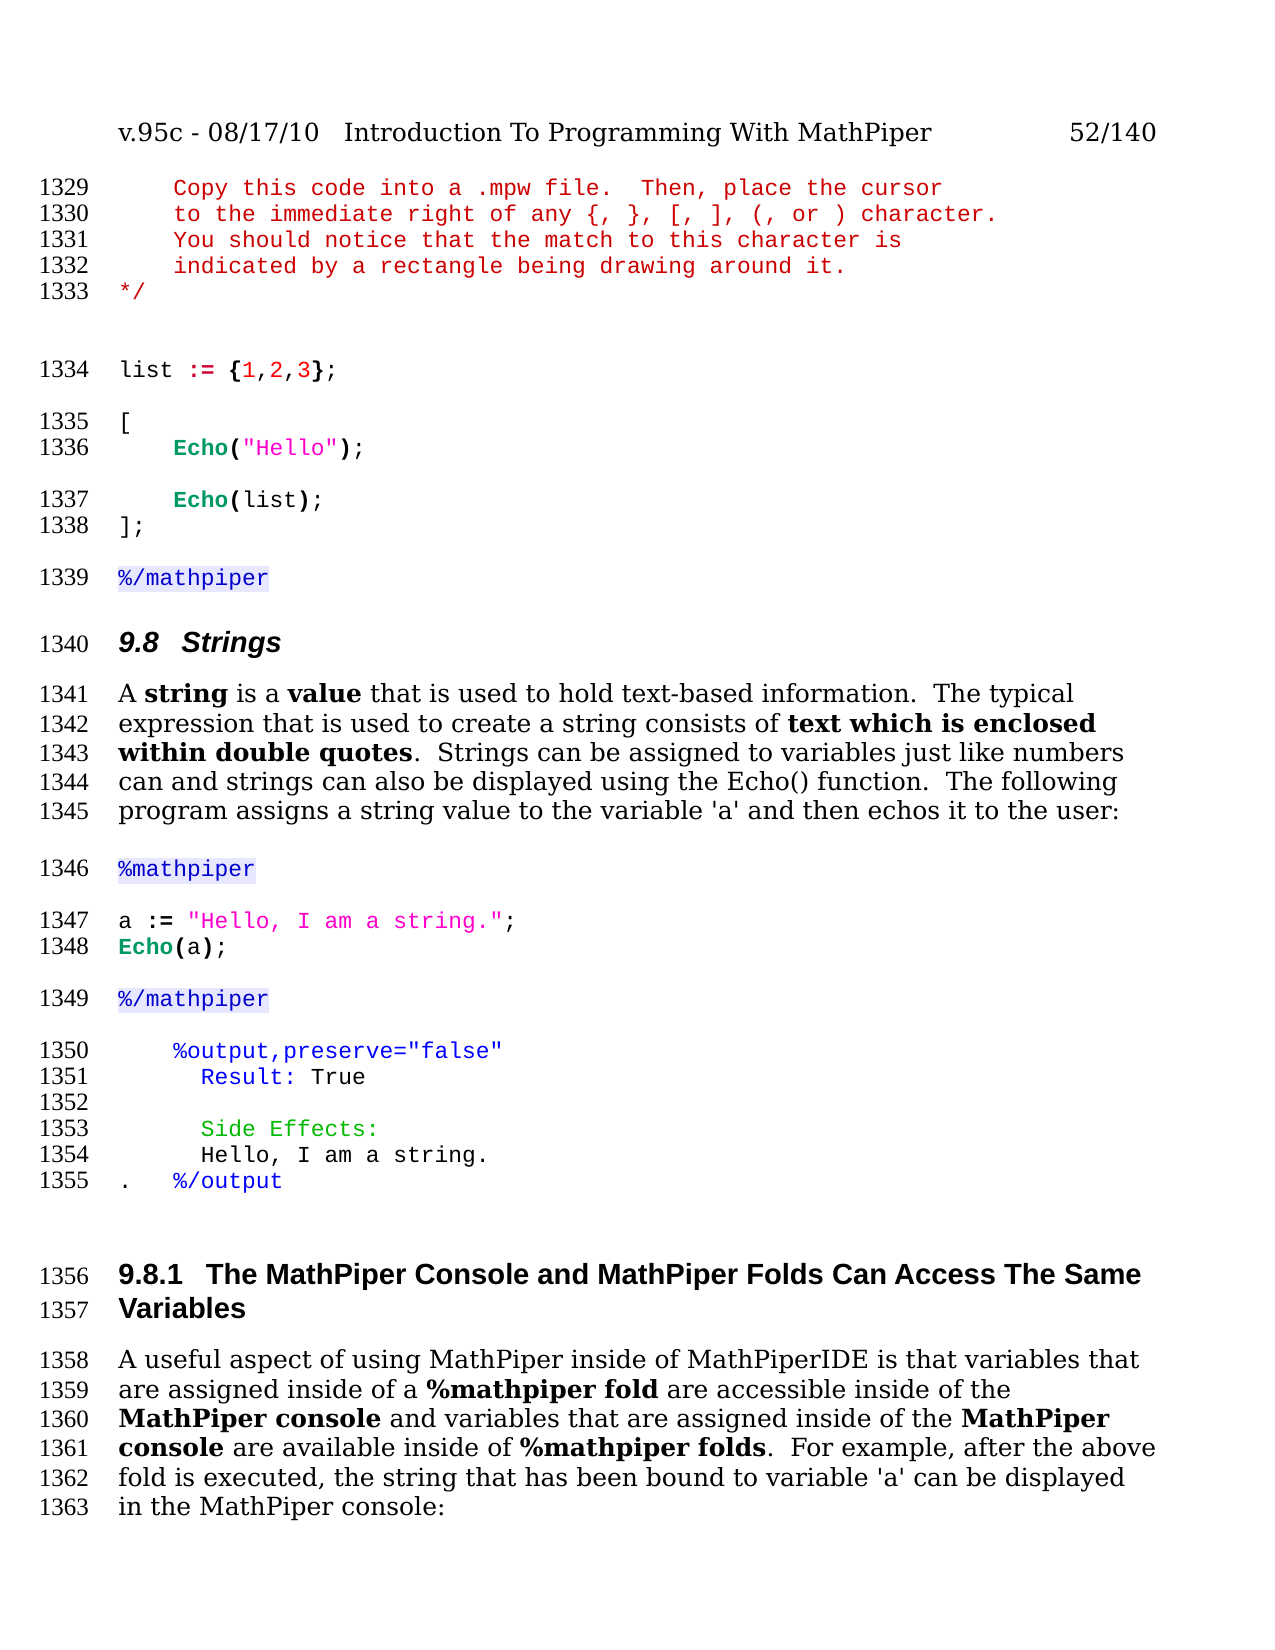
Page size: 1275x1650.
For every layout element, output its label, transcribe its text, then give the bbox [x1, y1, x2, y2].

text %/mathpiper [118, 987, 1157, 1013]
text Echo(a); [118, 936, 1157, 961]
text Echo(list); [118, 488, 1157, 514]
text list := {1,2,3}; [118, 358, 1157, 384]
text ]; [118, 514, 1157, 540]
text A string is a value that is used to hold text-based information. The typical expression that is used to create a string consists of text which is enclosed within double quotes. Strings can be assigned to variables just like numbers can and strings can also be displayed using the Echo() function. The following program assigns a string value to the variable 'a' and then echos it to the user: [118, 679, 1157, 826]
text a := "Hello, I am a string."; [118, 909, 1157, 936]
text %output,preserve="false" [118, 1039, 1157, 1065]
subtitle The MathPiper Console and MathPiper Folds Can Access The Same Variables [118, 1257, 1157, 1324]
text Copy this code into a .mpw file. Then, place the cursor [118, 177, 1157, 203]
text . %/output [118, 1169, 1157, 1195]
text indicated by a rectangle being drawing around it. [118, 254, 1157, 281]
subtitle Strings [118, 625, 1157, 658]
text %mathpiper [118, 858, 1157, 884]
text %/mathpiper [118, 566, 1157, 592]
text Side Effects: [118, 1117, 1157, 1143]
text A useful aspect of using MathPiper inside of MathPiperIDE is that variables that are assigned inside of a %mathpiper fold are accessible inside of the MathPiper console and variables that are assigned inside of the MathPiper console are available inside of %mathpiper folds. For example, after the above fold is executed, the string that has been bound to variable 'a' can be displayed in the MathPiper console: [118, 1345, 1157, 1521]
text */ [118, 281, 1157, 306]
text You should notice that the match to this character is [118, 229, 1157, 254]
text Echo("Hello"); [118, 436, 1157, 462]
text Hello, I am a string. [118, 1143, 1157, 1169]
text Result: True [118, 1065, 1157, 1091]
text [ [118, 410, 1157, 436]
text to the immediate right of any {, }, [, ], (, or ) character. [118, 203, 1157, 229]
